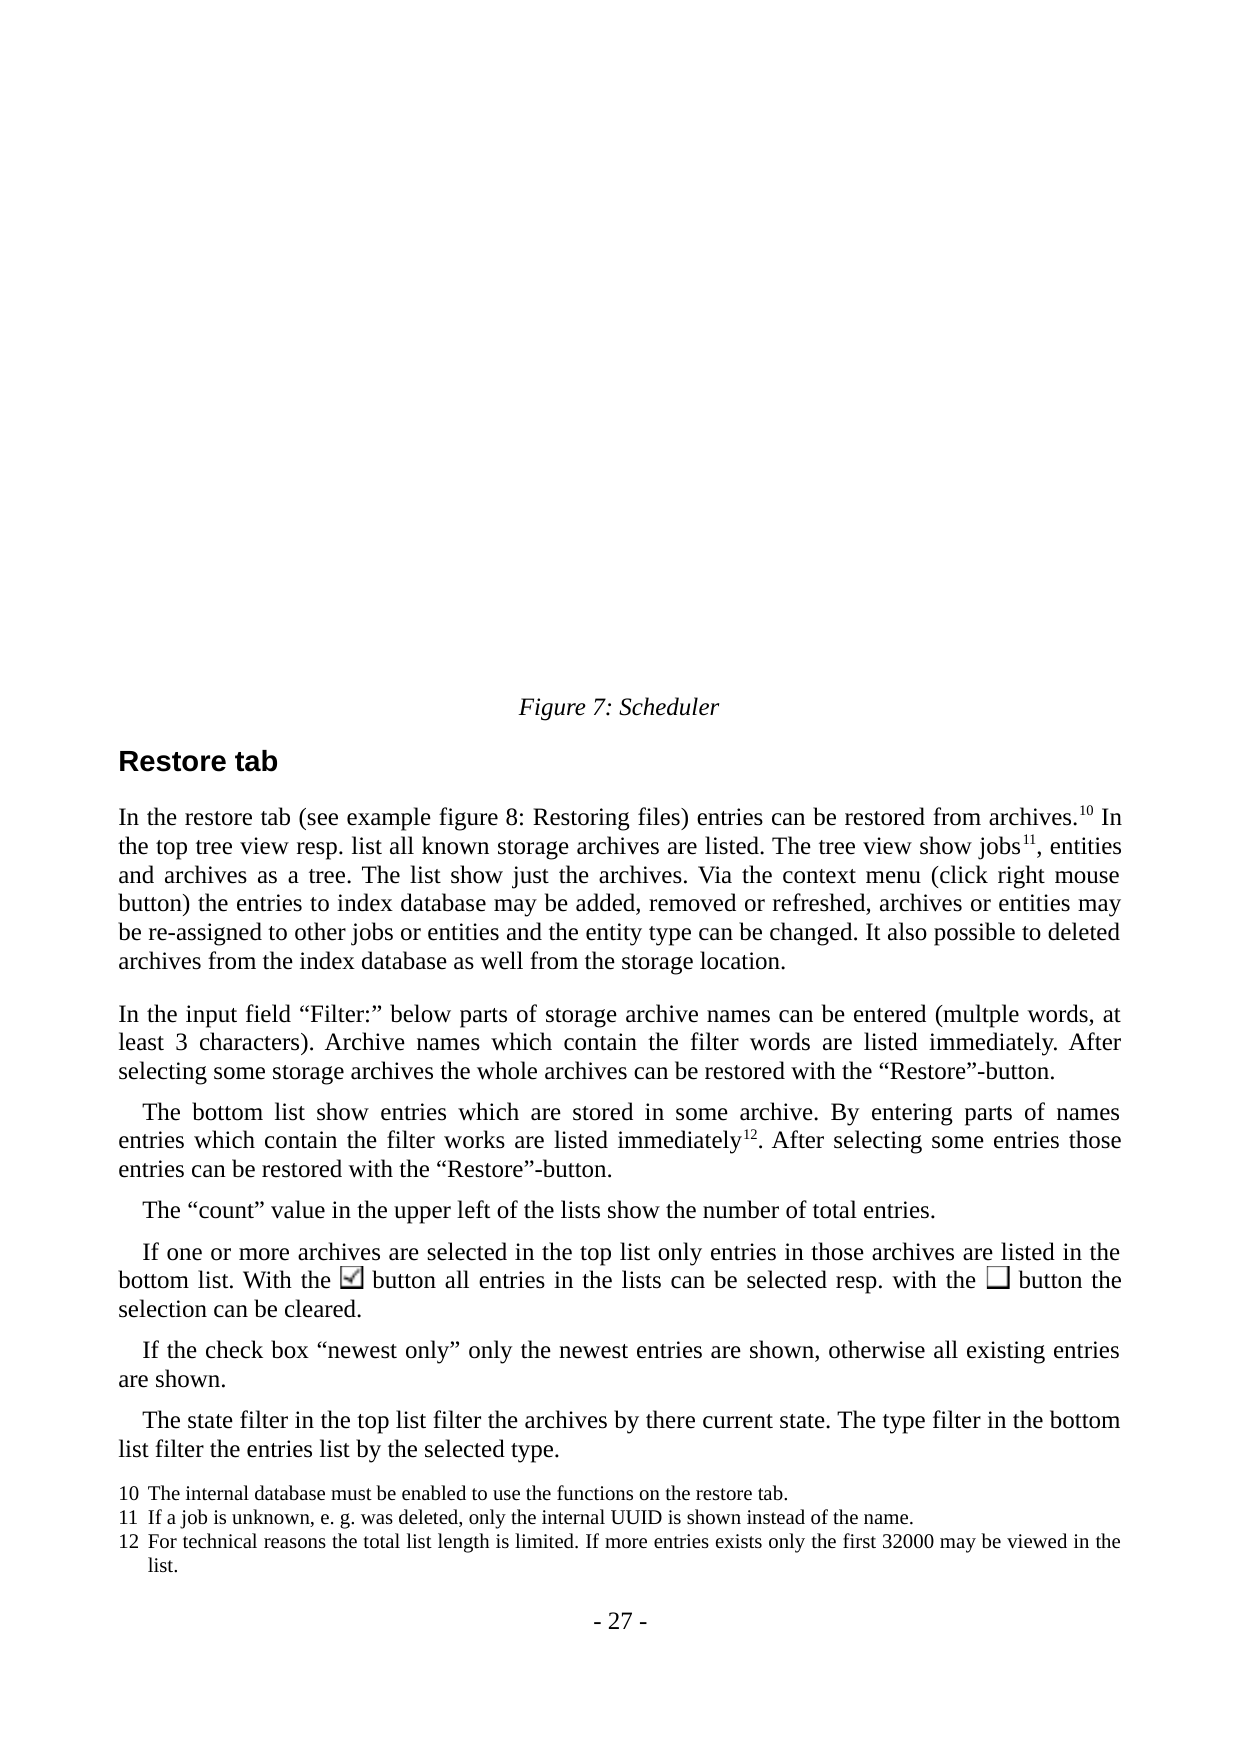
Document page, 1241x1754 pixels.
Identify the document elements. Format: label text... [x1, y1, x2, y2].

text The “count” value in the upper left of the lists show the number of total entries. [118, 1196, 1122, 1224]
text The state filter in the top list filter the archives by there current state. The type filter in the bottom list filter the entries list by the selected type. [118, 1406, 1122, 1463]
text Figure 7: Scheduler [291, 154, 949, 721]
text If a job is unknown, e. g. was deleted, only the internal UUID is shown instead of the name. [118, 1505, 1122, 1529]
text In the input field “Filter:” below parts of storage archive names can be entered (multple words, at least 3 characters). Archive names which contain the filter words are listed immediately. After selecting some storage archives the whole archives can be restored with the “Restore”-button. [118, 999, 1122, 1085]
picture [986, 1266, 1010, 1289]
text The bottom list show entries which are stored in some archive. By entering parts of names entries which contain the filter works are listed immediately. After selecting some entries those entries can be restored with the “Restore”-button. [118, 1097, 1122, 1183]
text If the check box “newest only” only the newest entries are shown, otherwise all existing entries are shown. [118, 1336, 1122, 1393]
subtitle Restore tab [118, 118, 1122, 778]
text The internal database must be enabled to use the functions on the restore tab. [118, 1481, 1122, 1505]
text If one or more archives are selected in the top list only entries in those archives are listed in the bottom list. With the button all entries in the lists can be selected resp. with the button the selection can be cleared. [118, 1237, 1122, 1323]
picture [340, 1266, 364, 1289]
text For technical reasons the total list length is limited. If more entries exists only the first 32000 may be viewed in the list. [118, 1529, 1122, 1577]
text In the restore tab (see example figure 8: Restoring files) entries can be restored from archives. In the top tree view resp. list all known storage archives are listed. The tree view show jobs, entities and archives as a tree. The list show just the archives. Via the context menu (click right mouse button) the entries to index database may be added, removed or refreshed, archives or entities may be re-assigned to other jobs or entities and the entity type can be changed. It also possible to deleted archives from the index database as well from the storage location. [118, 802, 1122, 975]
